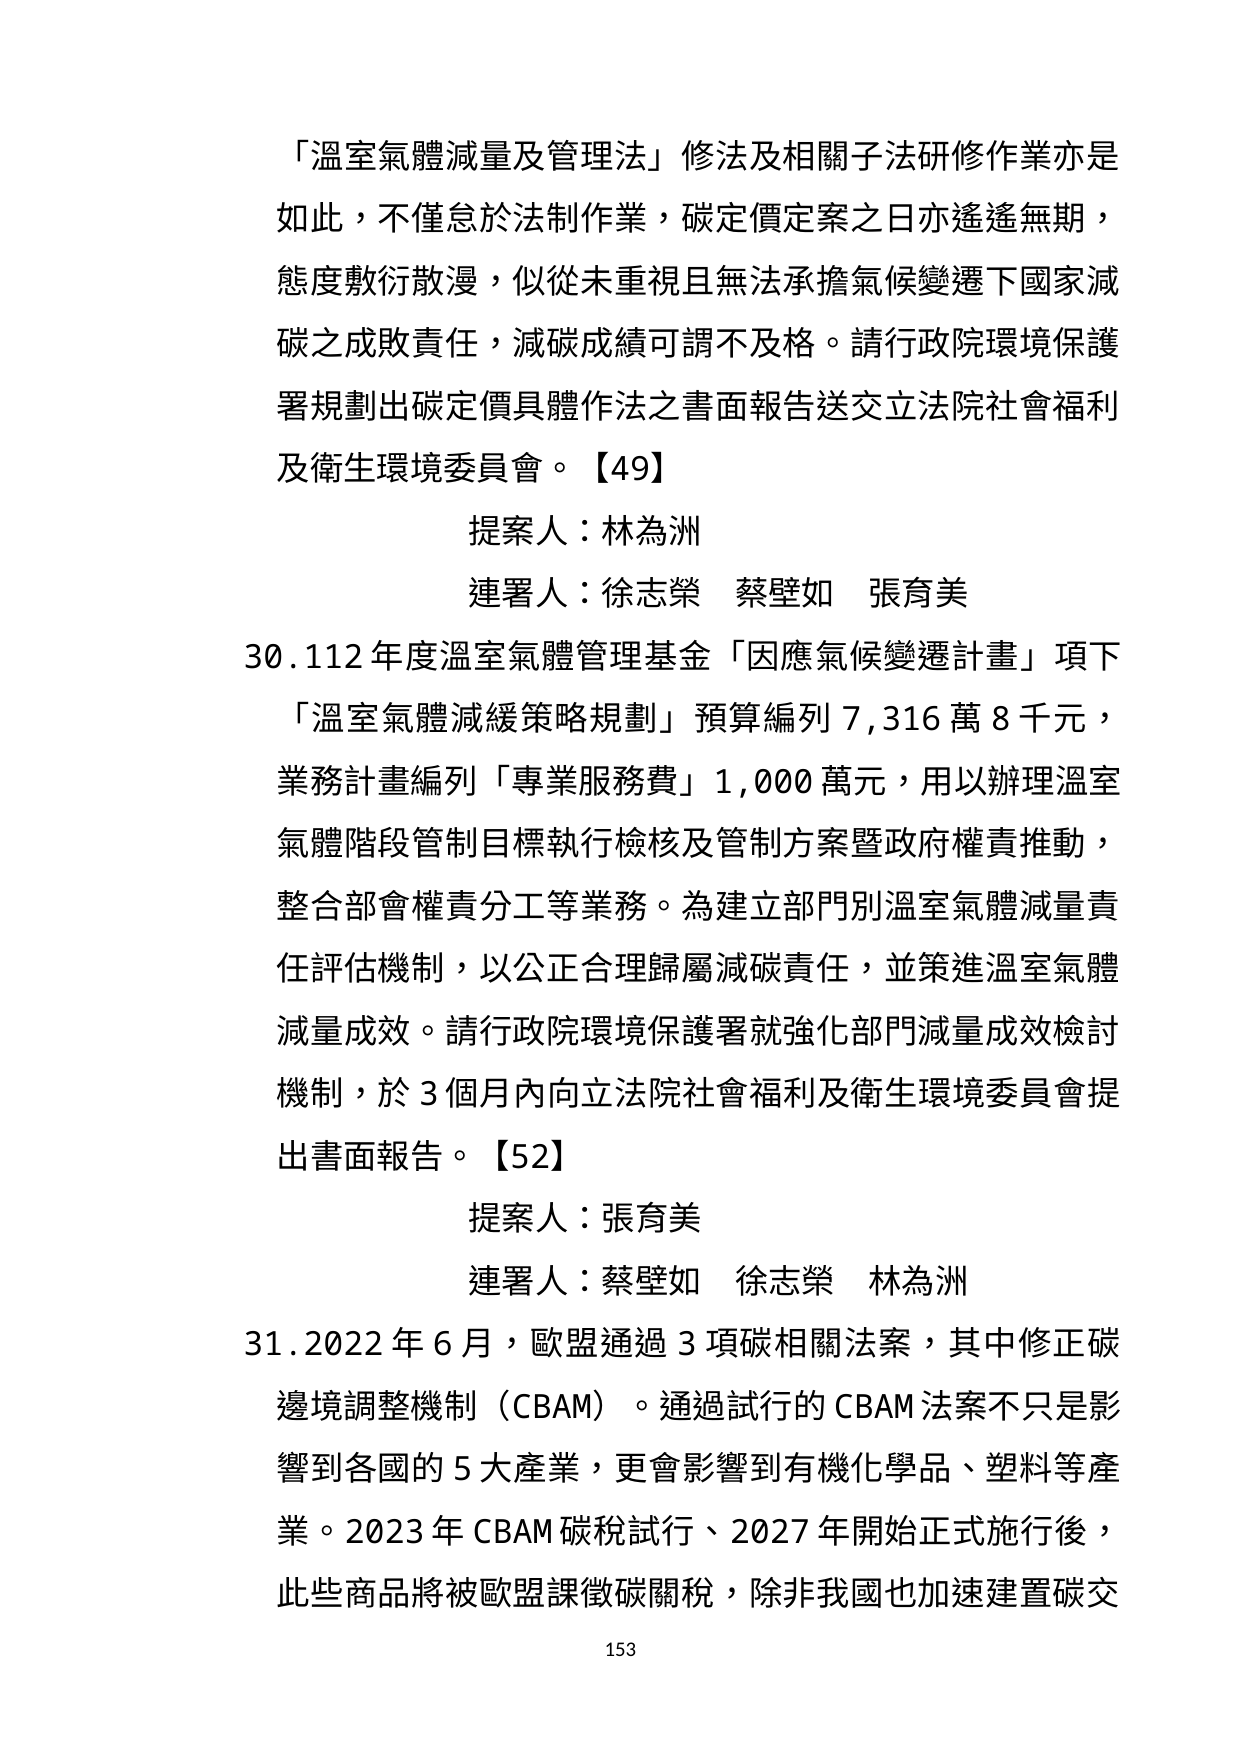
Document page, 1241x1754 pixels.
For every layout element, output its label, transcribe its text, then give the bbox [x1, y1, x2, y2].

text 提案人：張育美 [468, 1175, 1122, 1237]
text 連署人：徐志榮 蔡壁如 張育美 [468, 550, 1122, 612]
text 連署人：蔡壁如 徐志榮 林為洲 [468, 1237, 1122, 1300]
text 31.2022年6月，歐盟通過3項碳相關法案，其中修正碳邊境調整機制（CBAM）。通過試行的CBAM法案不只是影響到各國的5大產業，更會影響到有機化學品、塑料等產業。2023年CBAM碳稅試行、2027年開始正式施行後，此些商品將被歐盟課徵碳關稅，除非我國也加速建置碳交 [243, 1300, 1122, 1612]
text 「溫室氣體減量及管理法」修法及相關子法研修作業亦是如此，不僅怠於法制作業，碳定價定案之日亦遙遙無期，態度敷衍散漫，似從未重視且無法承擔氣候變遷下國家減碳之成敗責任，減碳成績可謂不及格。請行政院環境保護署規劃出碳定價具體作法之書面報告送交立法院社會福利及衛生環境委員會。【49】 [243, 112, 1122, 487]
text 提案人：林為洲 [468, 487, 1122, 550]
text 30.112年度溫室氣體管理基金「因應氣候變遷計畫」項下「溫室氣體減緩策略規劃」預算編列7,316萬8千元，業務計畫編列「專業服務費」1,000萬元，用以辦理溫室氣體階段管制目標執行檢核及管制方案暨政府權責推動，整合部會權責分工等業務。為建立部門別溫室氣體減量責任評估機制，以公正合理歸屬減碳責任，並策進溫室氣體減量成效。請行政院環境保護署就強化部門減量成效檢討機制，於3個月內向立法院社會福利及衛生環境委員會提出書面報告。【52】 [243, 612, 1122, 1175]
